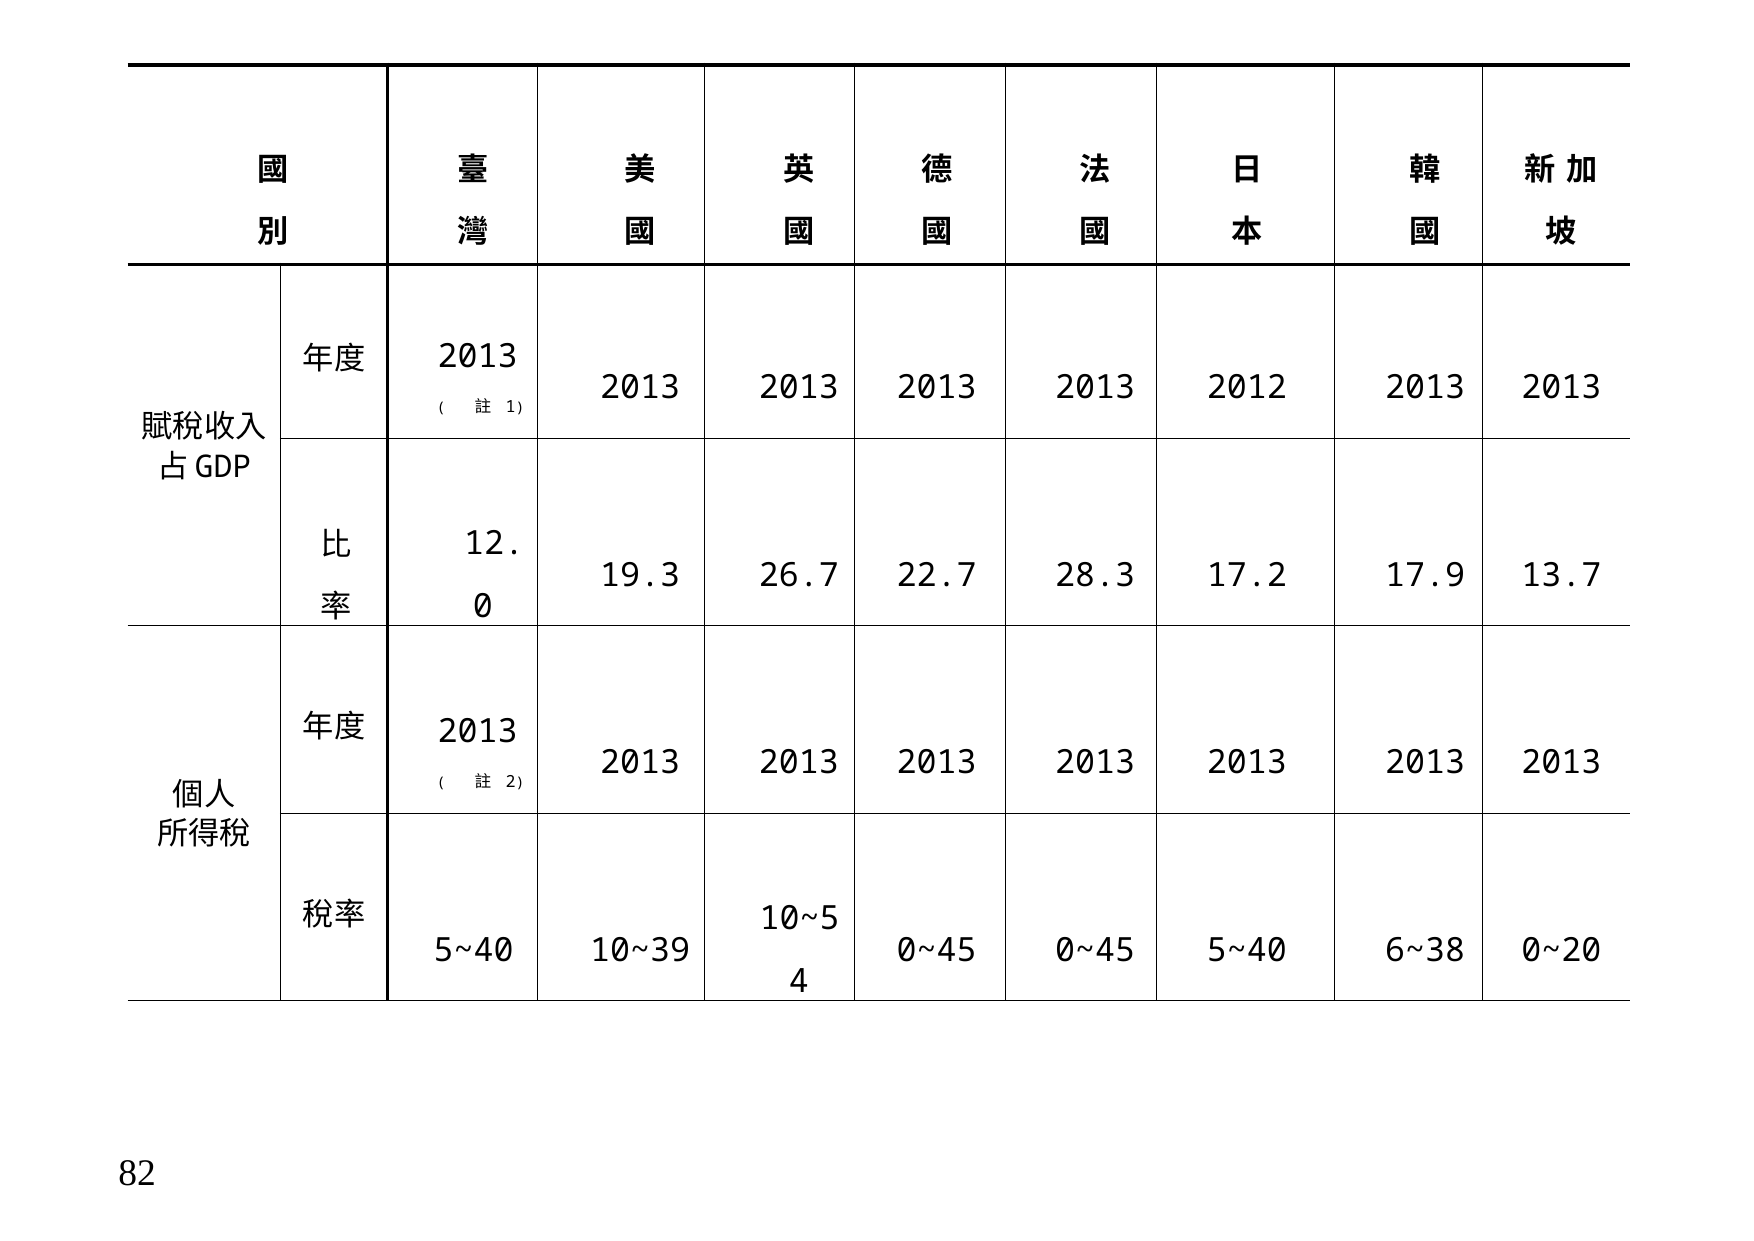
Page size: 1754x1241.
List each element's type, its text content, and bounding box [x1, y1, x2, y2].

table_cell 5~40 [1157, 814, 1334, 1000]
table_cell 17.2 [1157, 439, 1334, 625]
table_header 德 國 [855, 67, 1005, 263]
table_cell 2013 [1483, 626, 1630, 813]
table_header 法 國 [1006, 67, 1156, 263]
table_header 新加坡 [1483, 67, 1630, 263]
table_cell 稅率 [281, 814, 386, 1000]
table_cell 2013 [538, 626, 704, 813]
table_cell 0~20 [1483, 814, 1630, 1000]
table_header 英 國 [705, 67, 854, 263]
table_cell 6~38 [1335, 814, 1482, 1000]
table_cell 26.7 [705, 439, 854, 625]
table_cell 0~45 [855, 814, 1005, 1000]
table_cell 12.0 [389, 439, 537, 625]
table_cell 2013 [1006, 626, 1156, 813]
table_cell 2013 [855, 626, 1005, 813]
table_cell 2013 [1335, 266, 1482, 438]
table_cell 22.7 [855, 439, 1005, 625]
table_header 韓 國 [1335, 67, 1482, 263]
table_header 日 本 [1157, 67, 1334, 263]
table_cell 13.7 [1483, 439, 1630, 625]
table_cell 個人 所得稅 [128, 626, 280, 1000]
table_cell 2013 [538, 266, 704, 438]
table_cell 2013(註2) [389, 626, 537, 813]
table_cell 2013 [855, 266, 1005, 438]
table_cell 賦稅收入占GDP [128, 266, 280, 625]
table_cell 2013 [705, 626, 854, 813]
table_cell 2012 [1157, 266, 1334, 438]
table_header 美 國 [538, 67, 704, 263]
table_cell 年度 [281, 626, 386, 813]
table_cell 2013 [1335, 626, 1482, 813]
table_cell 2013 [1157, 626, 1334, 813]
table_cell 17.9 [1335, 439, 1482, 625]
table_cell 5~40 [389, 814, 537, 1000]
table_cell 年度 [281, 266, 386, 438]
table_cell 10~54 [705, 814, 854, 1000]
table_cell 10~39 [538, 814, 704, 1000]
table_cell 19.3 [538, 439, 704, 625]
table_cell 2013 [1483, 266, 1630, 438]
table_cell 0~45 [1006, 814, 1156, 1000]
table_cell 比率 [281, 439, 386, 625]
table_header 國 別 [128, 67, 386, 263]
table_cell 28.3 [1006, 439, 1156, 625]
table_cell 2013 [705, 266, 854, 438]
table_cell 2013 [1006, 266, 1156, 438]
table_header 臺 灣 [389, 67, 537, 263]
table_cell 2013(註1) [389, 266, 537, 438]
